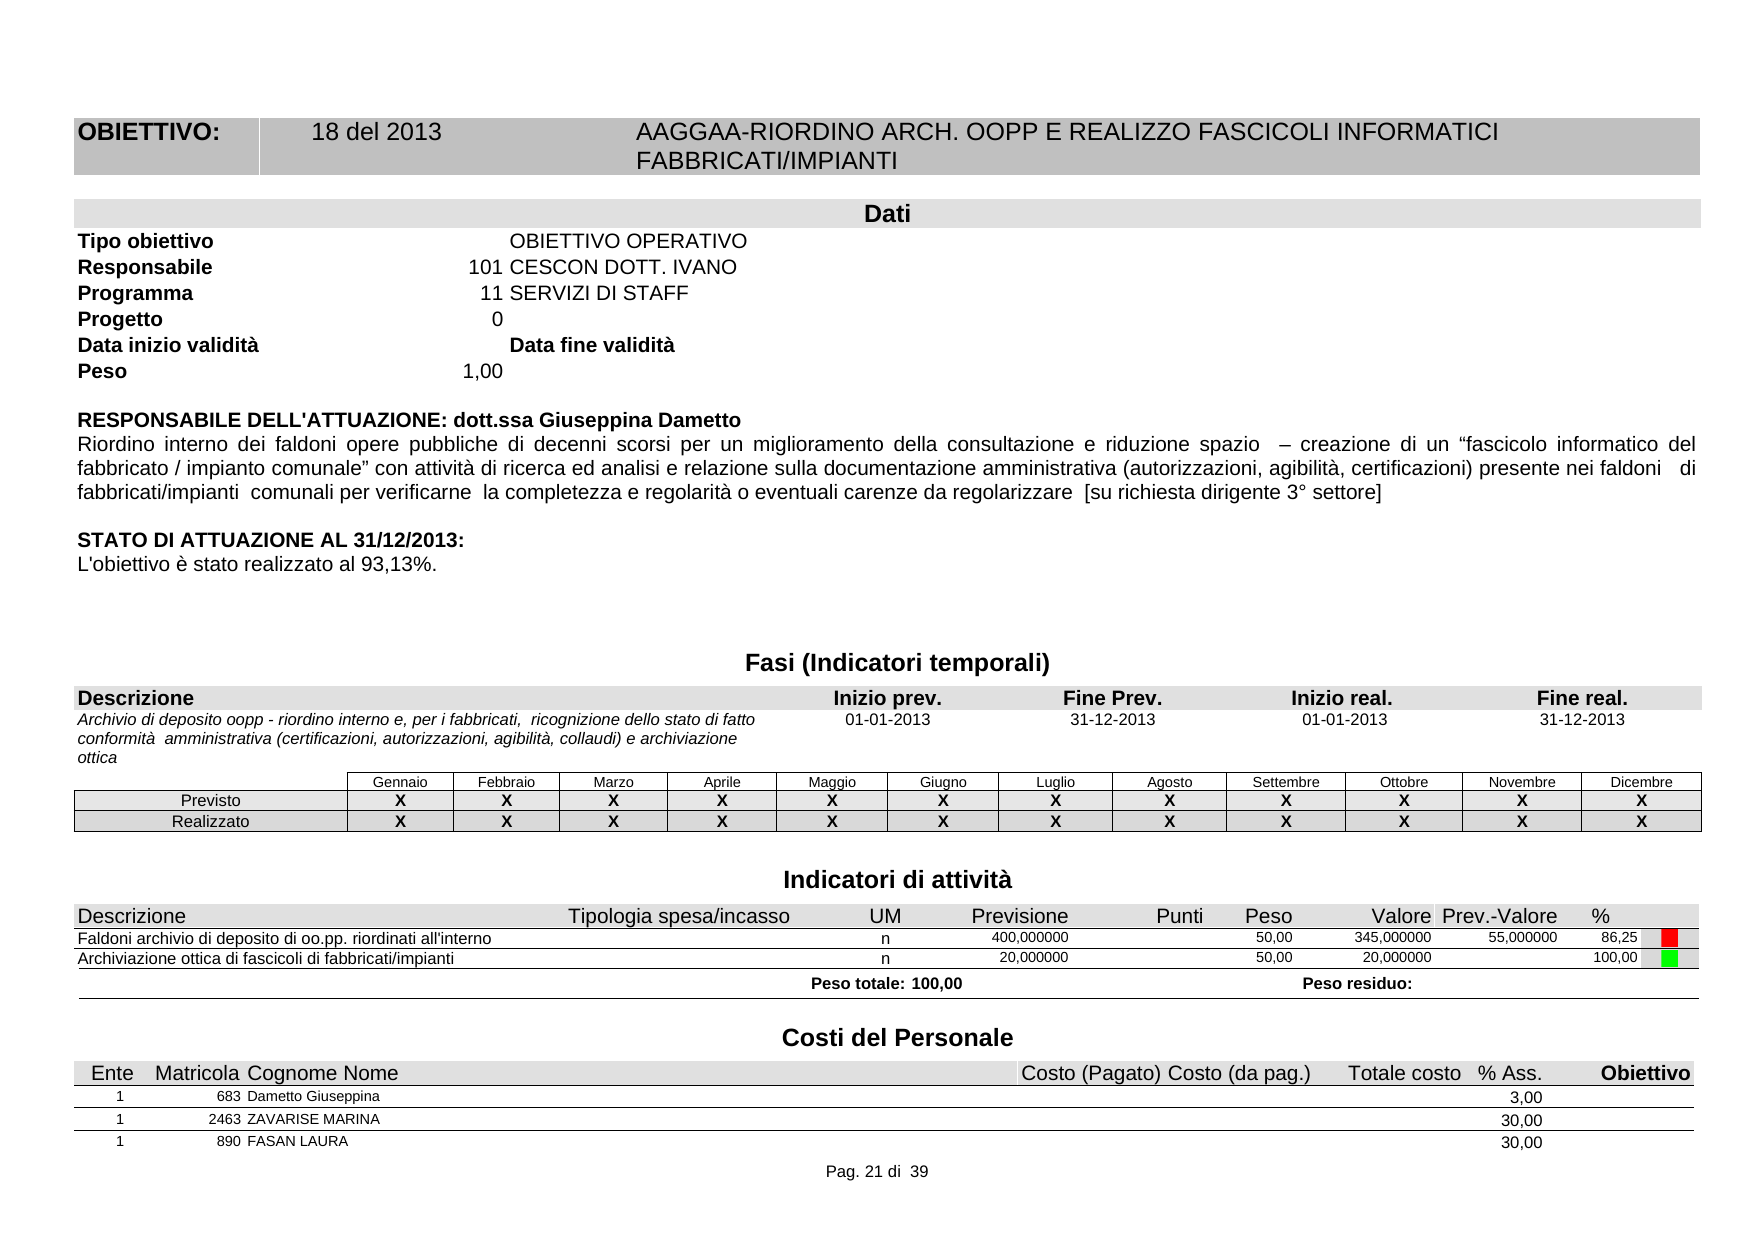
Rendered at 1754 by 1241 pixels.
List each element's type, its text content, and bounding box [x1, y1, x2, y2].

table_cell 50,00 [1217, 949, 1296, 968]
table_cell 31-12-2013 [1463, 710, 1702, 767]
table_cell X [348, 811, 453, 831]
table_cell [1641, 929, 1699, 948]
table_cell 55,000000 [1435, 929, 1561, 948]
table_cell CESCON DOTT. IVANO [506, 254, 1701, 280]
table_header [1641, 904, 1699, 927]
table_cell X [1463, 811, 1581, 831]
table_header Giugno [888, 773, 998, 790]
table_cell Peso residuo: [1132, 969, 1415, 998]
table_cell Realizzato [75, 811, 347, 831]
table_cell Progetto [74, 306, 324, 332]
table_cell [1018, 1131, 1164, 1152]
table_cell OBIETTIVO OPERATIVO [506, 228, 1193, 254]
table_header Prev.-Valore [1435, 904, 1561, 927]
table_cell 1 [74, 1131, 150, 1152]
text Costi del Personale [71, 1023, 1724, 1051]
table_cell [680, 358, 1701, 384]
table_cell X [668, 811, 776, 831]
table_header Descrizione [74, 686, 777, 710]
table_cell Dametto Giuseppina [244, 1086, 1017, 1107]
table_cell [1018, 1086, 1164, 1107]
table_cell [329, 228, 506, 254]
table_cell 20,000000 [930, 949, 1072, 968]
table_header Settembre [1227, 773, 1345, 790]
table_header Costo (da pag.) [1164, 1061, 1314, 1085]
table_cell [565, 929, 840, 948]
table_cell Programma [74, 280, 324, 306]
table_cell Responsabile [74, 254, 324, 280]
table_header Novembre [1463, 773, 1581, 790]
table_cell X [888, 811, 998, 831]
table_cell [329, 332, 506, 358]
table_cell X [1113, 791, 1226, 810]
table_cell Faldoni archivio di deposito di oo.pp. riordinati all'interno [74, 929, 565, 948]
table_cell X [454, 811, 559, 831]
table_cell 1 [74, 1086, 150, 1107]
table_cell 11 [324, 280, 506, 306]
table_cell [1018, 1108, 1164, 1129]
table_cell [1546, 1108, 1694, 1129]
table_cell 890 [150, 1131, 244, 1152]
table_cell 0 [324, 306, 506, 332]
table_cell X [999, 791, 1112, 810]
table_cell n [840, 929, 930, 948]
table_header Aprile [668, 773, 776, 790]
table_header Punti [1072, 904, 1212, 927]
table_cell [1314, 1108, 1464, 1129]
table_cell X [1582, 791, 1701, 810]
table_cell 50,00 [1212, 929, 1296, 948]
table_cell X [1346, 811, 1462, 831]
table_header Totale costo [1314, 1061, 1464, 1085]
table_cell X [1227, 811, 1345, 831]
table_header Fine real. [1463, 686, 1702, 710]
table_header % [1561, 904, 1641, 927]
table_cell [1314, 1131, 1464, 1152]
table_header Dati [74, 199, 1701, 228]
table_header Inizio real. [1227, 686, 1463, 710]
table_cell Tipo obiettivo [74, 228, 329, 254]
table_cell X [1346, 791, 1462, 810]
table_cell 2463 [150, 1108, 244, 1129]
table_header UM [840, 904, 930, 927]
table_cell [1164, 1131, 1314, 1152]
table_cell [1546, 1131, 1694, 1152]
table_cell SERVIZI DI STAFF [506, 280, 1701, 306]
table_header Ottobre [1346, 773, 1462, 790]
table_header Ente [74, 1061, 150, 1085]
table_cell [1164, 1086, 1314, 1107]
table_cell 101 [324, 254, 506, 280]
table_cell n [840, 949, 930, 968]
table_header Valore [1296, 904, 1434, 927]
table_cell FASAN LAURA [244, 1131, 1017, 1152]
table_cell 3,00 [1464, 1086, 1546, 1107]
table_header % Ass. [1464, 1061, 1546, 1085]
table_header Matricola [150, 1061, 244, 1085]
table_cell Archiviazione ottica di fascicoli di fabbricati/impianti [74, 949, 565, 968]
table_header Fine Prev. [999, 686, 1227, 710]
table_cell X [668, 791, 776, 810]
table_header Marzo [560, 773, 667, 790]
table_cell X [560, 811, 667, 831]
table_cell [565, 949, 840, 968]
table_cell [74, 968, 79, 998]
table_cell X [1113, 811, 1226, 831]
table_cell X [560, 791, 667, 810]
table_header Gennaio [348, 773, 453, 790]
table_cell [1435, 949, 1561, 968]
table_cell [1314, 1086, 1464, 1107]
table_cell Data inizio validità [74, 332, 329, 358]
table_cell Previsto [75, 791, 347, 810]
table_cell 400,000000 [930, 929, 1072, 948]
table_cell [1546, 1086, 1694, 1107]
table_cell 683 [150, 1086, 244, 1107]
table_header RESPONSABILE DELL'ATTUAZIONE: dott.ssa Giuseppina Dametto Riordino interno dei faldoni opere pubbliche di decenni scorsi per un miglioramento della consultazione e riduzione spazio – creazione di un “fascicolo informatico del fabbricato / impianto comunale” con attività di ricerca ed analisi e relazione sulla documentazione amministrativa (autorizzazioni, agibilità, certificazioni) presente nei faldoni di fabbricati/impianti comunali per verificarne la completezza e regolarità o eventuali carenze da regolarizzare [su richiesta dirigente 3° settore] STATO DI ATTUAZIONE AL 31/12/2013: L'obiettivo è stato realizzato al 93,13%. [74, 408, 1702, 624]
table_cell X [1463, 791, 1581, 810]
table_header Luglio [999, 773, 1112, 790]
table_cell 20,000000 [1296, 949, 1434, 968]
table_cell [1193, 228, 1701, 254]
table_header [74, 772, 347, 790]
table_header Costo (Pagato) [1018, 1061, 1164, 1085]
table_cell [1072, 949, 1217, 968]
table_cell X [1227, 791, 1345, 810]
table_cell 100,00 [1561, 949, 1641, 968]
table_cell 345,000000 [1296, 929, 1434, 948]
table_cell [1415, 969, 1699, 998]
table_cell 01-01-2013 [777, 710, 999, 767]
table_cell X [777, 811, 887, 831]
table_header Inizio prev. [777, 686, 999, 710]
table_cell [1164, 1108, 1314, 1129]
table_header Febbraio [454, 773, 559, 790]
table_header Cognome Nome [244, 1061, 1017, 1085]
table_cell 01-01-2013 [1227, 710, 1463, 767]
table_header Descrizione [74, 904, 565, 927]
table_cell Data fine validità [506, 332, 680, 358]
table_cell [506, 358, 680, 384]
text Indicatori di attività [71, 865, 1724, 894]
table_header Obiettivo [1546, 1061, 1694, 1085]
table_cell Peso [74, 358, 329, 384]
table_cell 86,25 [1561, 929, 1641, 948]
table_cell X [1582, 811, 1701, 831]
table_cell X [777, 791, 887, 810]
text Fasi (Indicatori temporali) [71, 648, 1724, 676]
table_cell 100,00 [908, 969, 1132, 998]
table_cell [506, 306, 1701, 332]
table_header OBIETTIVO: [74, 118, 259, 175]
table_header Peso [1212, 904, 1296, 927]
table_header Agosto [1113, 773, 1226, 790]
table_header Dicembre [1582, 773, 1701, 790]
table_cell 30,00 [1464, 1131, 1546, 1152]
table_cell Peso totale: [79, 969, 908, 998]
table_cell [1072, 929, 1212, 948]
table_cell ZAVARISE MARINA [244, 1108, 1017, 1129]
table_cell X [454, 791, 559, 810]
table_cell 1 [74, 1108, 150, 1129]
table_header AAGGAA-RIORDINO ARCH. OOPP E REALIZZO FASCICOLI INFORMATICI FABBRICATI/IMPIANTI [633, 118, 1700, 175]
table_cell 30,00 [1464, 1108, 1546, 1129]
table_cell X [888, 791, 998, 810]
table_header Tipologia spesa/incasso [565, 904, 840, 927]
table_cell 31-12-2013 [999, 710, 1227, 767]
table_cell 1,00 [329, 358, 506, 384]
table_cell X [348, 791, 453, 810]
table_cell X [999, 811, 1112, 831]
table_header 18 del 2013 [260, 118, 633, 175]
table_cell [1641, 949, 1699, 968]
table_cell Archivio di deposito oopp - riordino interno e, per i fabbricati, ricognizione dello stato di fatto conformità amministrativa (certificazioni, autorizzazioni, agibilità, collaudi) e archiviazione ottica [74, 710, 777, 767]
table_cell [680, 332, 1701, 358]
table_header Previsione [930, 904, 1072, 927]
table_header Maggio [777, 773, 887, 790]
